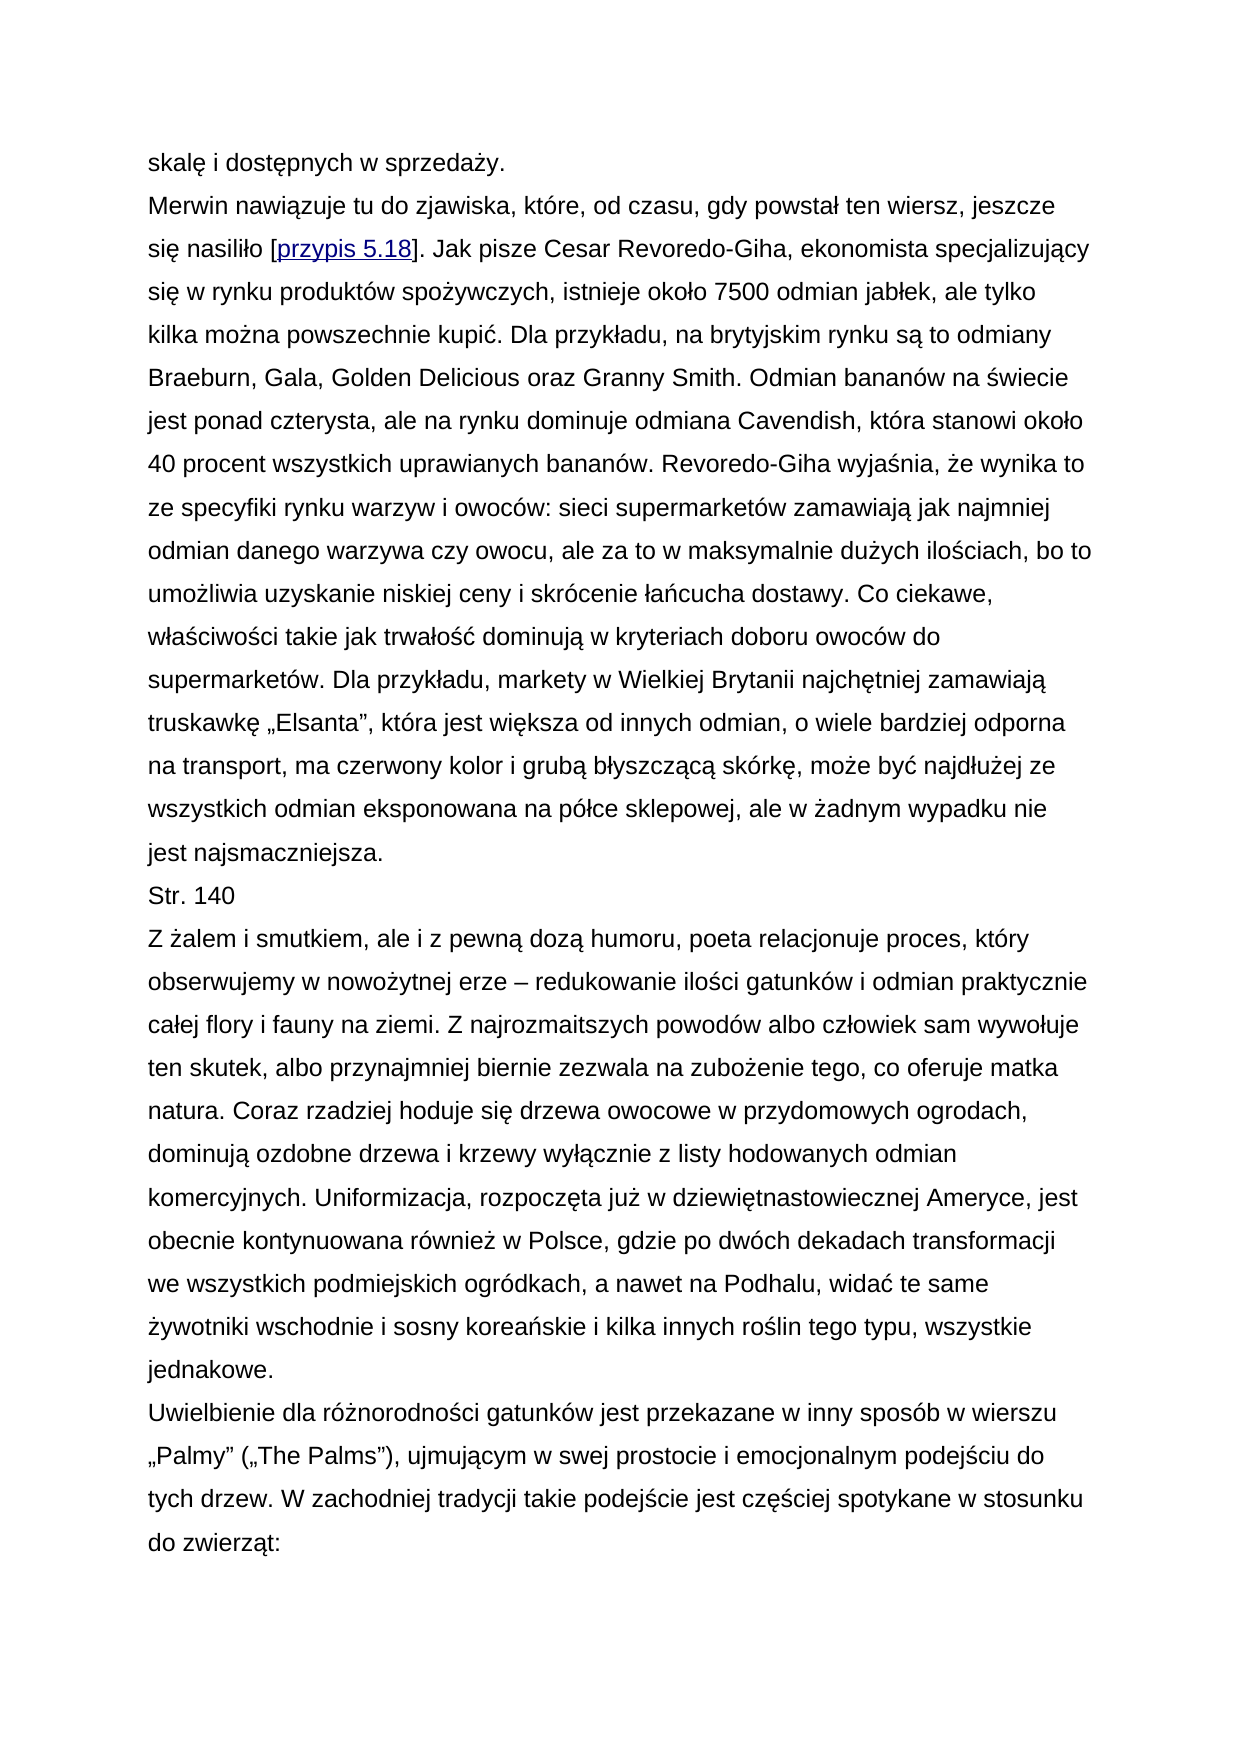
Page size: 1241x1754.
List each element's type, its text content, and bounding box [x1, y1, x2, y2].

text Z żalem i smutkiem, ale i z pewną dozą humoru, poeta relacjonuje proces, który obserwujemy w nowożytnej erze – redukowanie ilości gatunków i odmian praktycznie całej flory i fauny na ziemi. Z najrozmaitszych powodów albo człowiek sam wywołuje ten skutek, albo przynajmniej biernie zezwala na zubożenie tego, co oferuje matka natura. Coraz rzadziej hoduje się drzewa owocowe w przydomowych ogrodach, dominują ozdobne drzewa i krzewy wyłącznie z listy hodowanych odmian komercyjnych. Uniformizacja, rozpoczęta już w dziewiętnastowiecznej Ameryce, jest obecnie kontynuowana również w Polsce, gdzie po dwóch dekadach transformacji we wszystkich podmiejskich ogródkach, a nawet na Podhalu, widać te same żywotniki wschodnie i sosny koreańskie i kilka innych roślin tego typu, wszystkie jednakowe. [148, 924, 1093, 1384]
text Str. 140 [148, 881, 1093, 909]
text skalę i dostępnych w sprzedaży. [148, 148, 1093, 176]
text Uwielbienie dla różnorodności gatunków jest przekazane w inny sposób w wierszu „Palmy” („The Palms”), ujmującym w swej prostocie i emocjonalnym podejściu do tych drzew. W zachodniej tradycji takie podejście jest częściej spotykane w stosunku do zwierząt: [148, 1398, 1093, 1556]
text Merwin nawiązuje tu do zjawiska, które, od czasu, gdy powstał ten wiersz, jeszcze się nasiliło [przypis 5.18]. Jak pisze Cesar Revoredo-Giha, ekonomista specjalizujący się w rynku produktów spożywczych, istnieje około 7500 odmian jabłek, ale tylko kilka można powszechnie kupić. Dla przykładu, na brytyjskim rynku są to odmiany Braeburn, Gala, Golden Delicious oraz Granny Smith. Odmian bananów na świecie jest ponad czterysta, ale na rynku dominuje odmiana Cavendish, która stanowi około 40 procent wszystkich uprawianych bananów. Revoredo-Giha wyjaśnia, że wynika to ze specyfiki rynku warzyw i owoców: sieci supermarketów zamawiają jak najmniej odmian danego warzywa czy owocu, ale za to w maksymalnie dużych ilościach, bo to umożliwia uzyskanie niskiej ceny i skrócenie łańcucha dostawy. Co ciekawe, właściwości takie jak trwałość dominują w kryteriach doboru owoców do supermarketów. Dla przykładu, markety w Wielkiej Brytanii najchętniej zamawiają truskawkę „Elsanta”, która jest większa od innych odmian, o wiele bardziej odporna na transport, ma czerwony kolor i grubą błyszczącą skórkę, może być najdłużej ze wszystkich odmian eksponowana na półce sklepowej, ale w żadnym wypadku nie jest najsmaczniejsza. [148, 191, 1093, 866]
